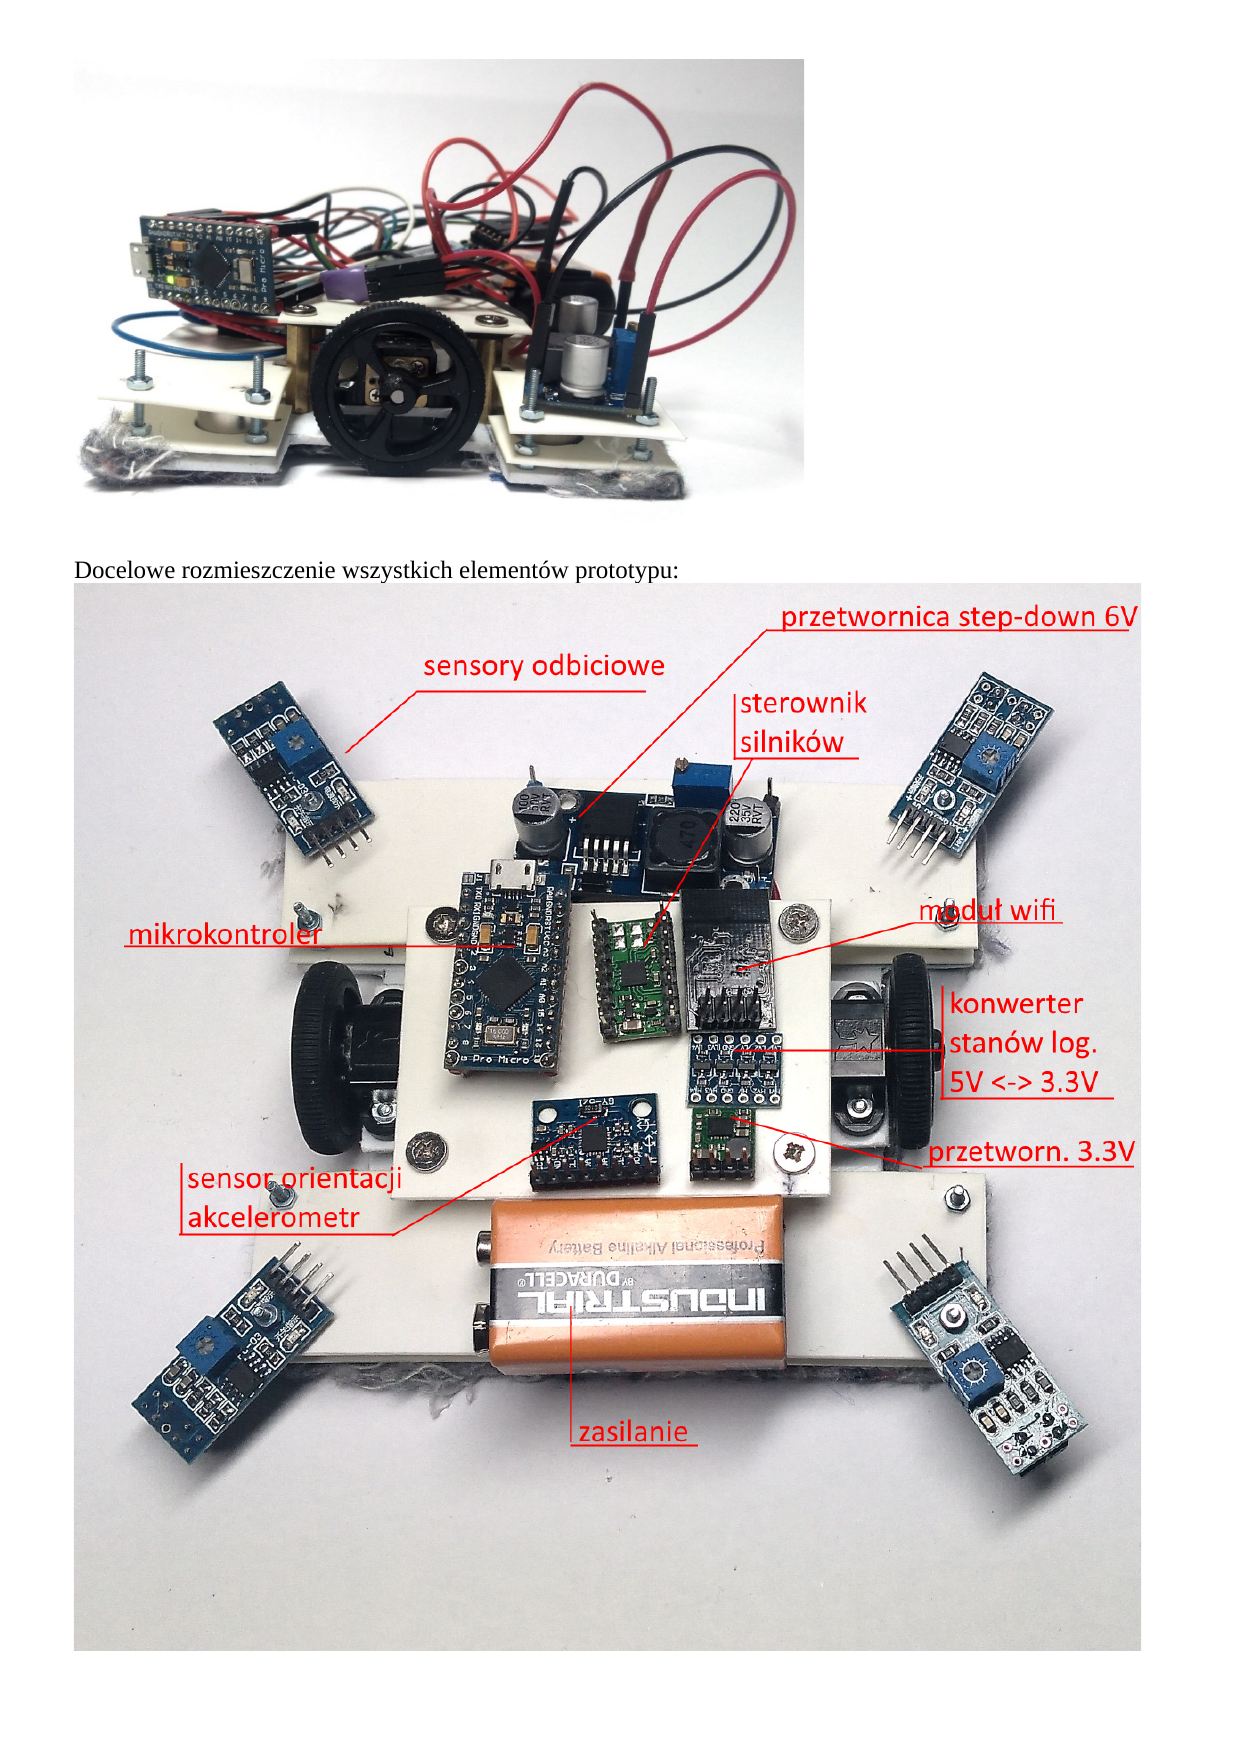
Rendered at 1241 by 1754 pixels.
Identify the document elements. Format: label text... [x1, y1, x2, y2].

text Docelowe rozmieszczenie wszystkich elementów prototypu: [74, 555, 1167, 583]
